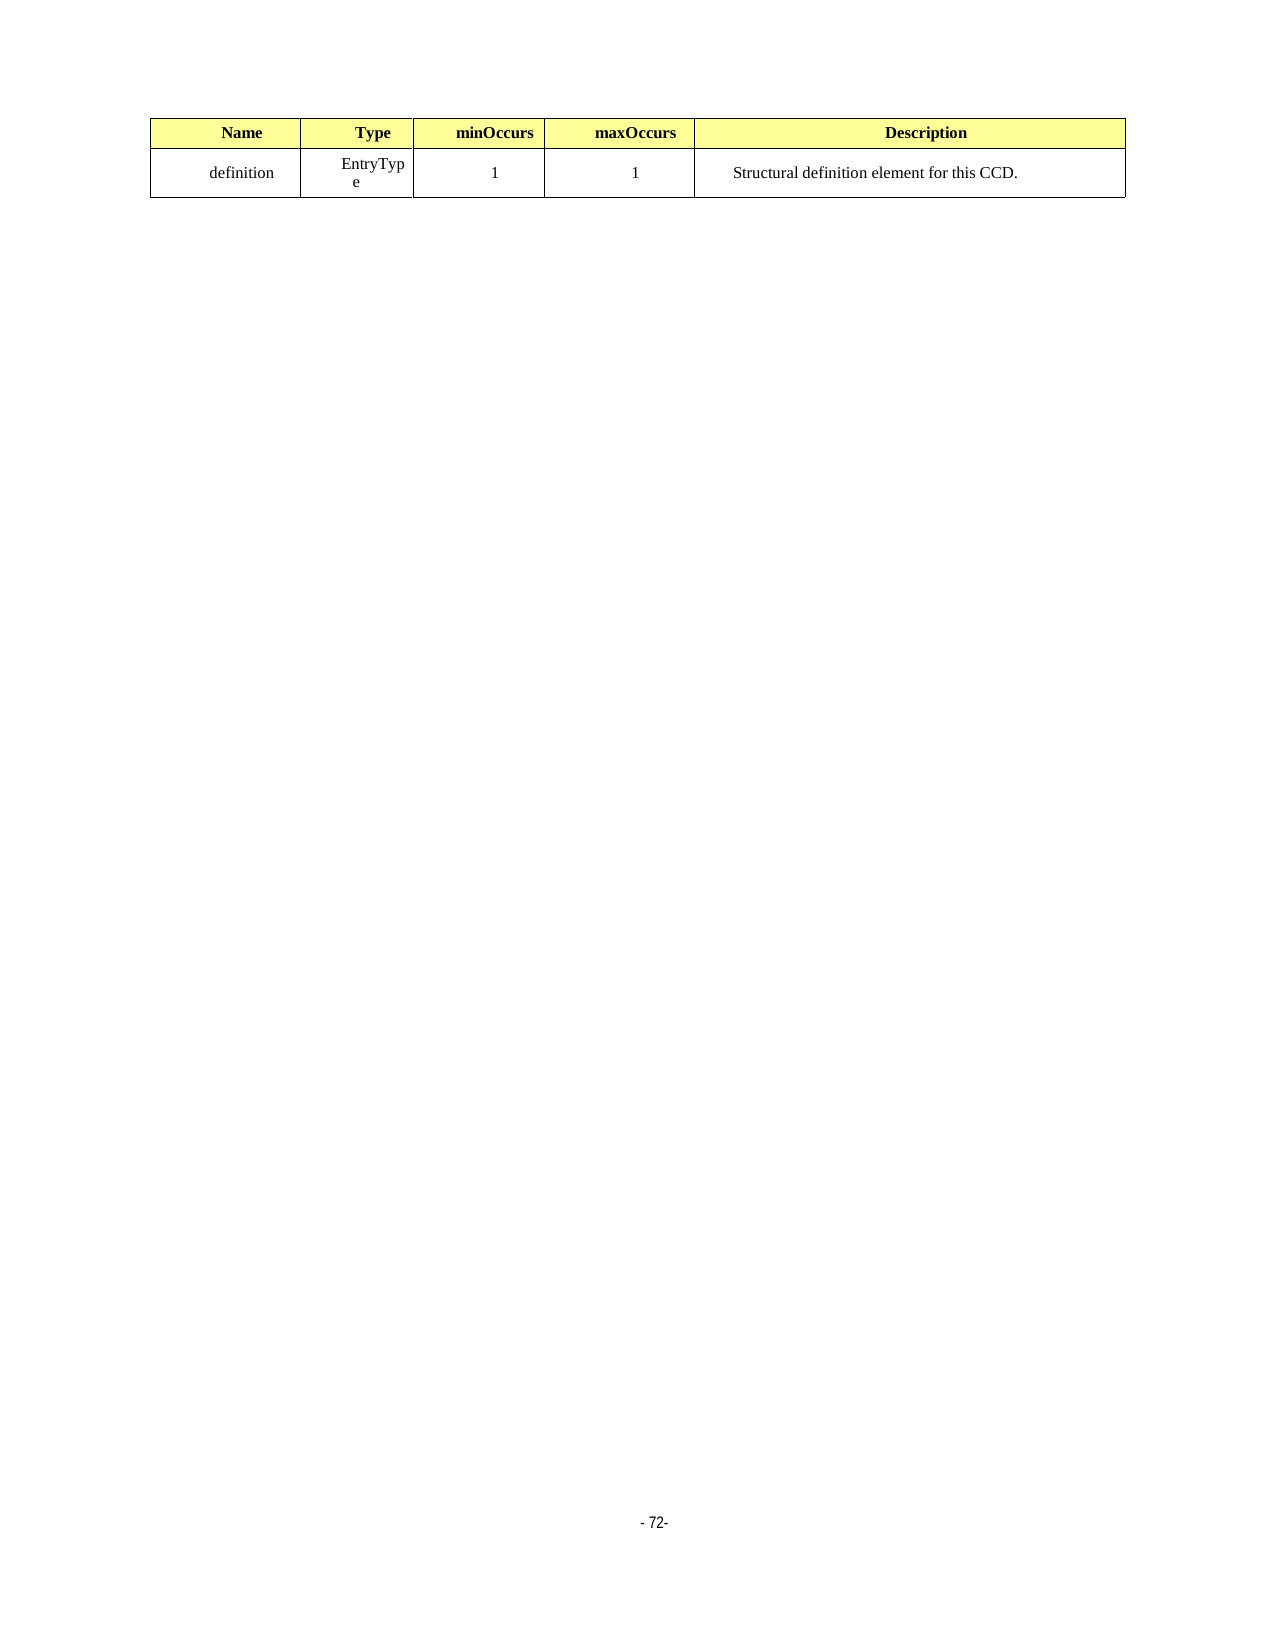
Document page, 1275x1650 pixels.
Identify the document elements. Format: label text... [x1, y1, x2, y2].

table_cell definition [151, 149, 300, 197]
table_header Description [695, 119, 1125, 148]
table_header Type [301, 119, 412, 148]
table_header maxOccurs [545, 119, 694, 148]
table_cell 1 [414, 149, 544, 197]
table_cell 1 [545, 149, 694, 197]
table_header minOccurs [414, 119, 544, 148]
table_cell EntryType [301, 149, 412, 197]
table_header Name [151, 119, 300, 148]
table_cell Structural definition element for this CCD. [695, 149, 1125, 197]
